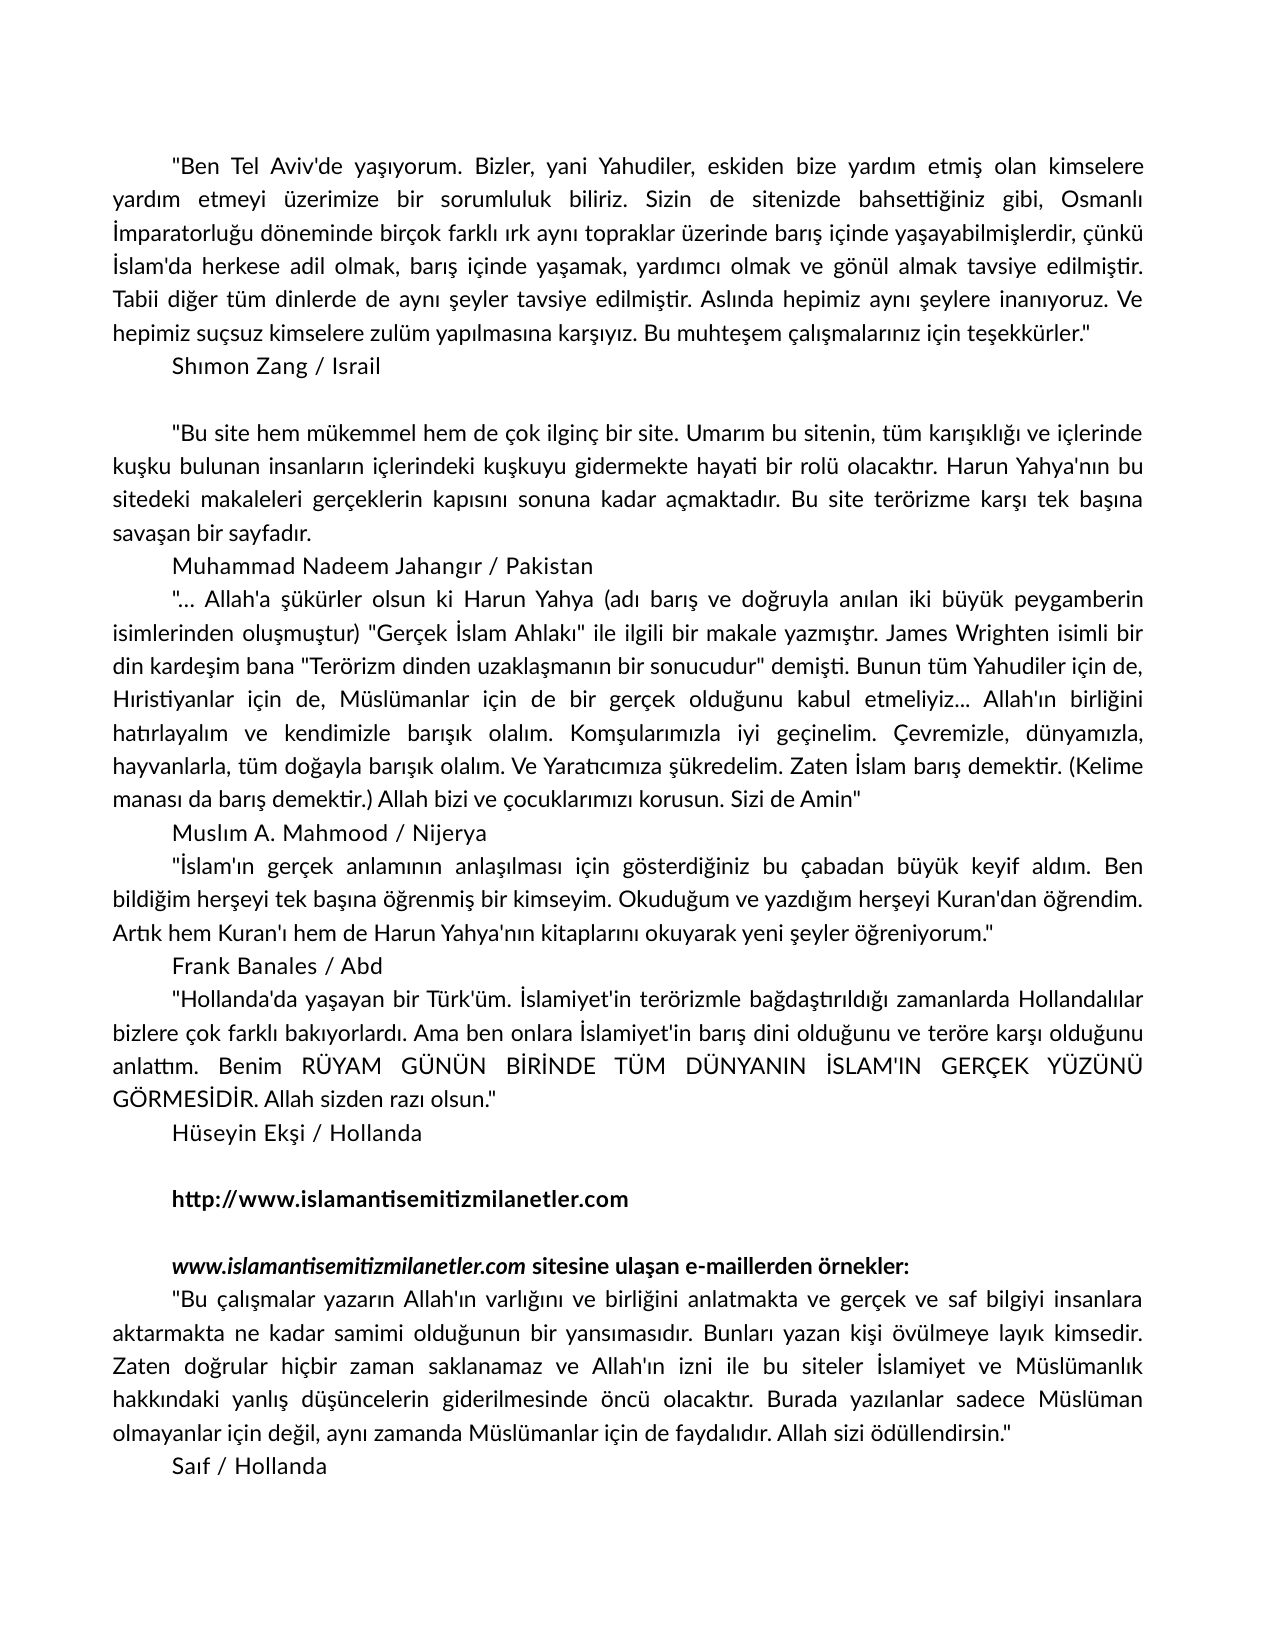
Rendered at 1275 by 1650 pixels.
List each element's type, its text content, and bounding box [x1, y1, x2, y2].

text "Bu çalışmalar yazarın Allah'ın varlığını ve birliğini anlatmakta ve gerçek ve saf bilgiyi insanlara aktarmakta ne kadar samimi olduğunun bir yansımasıdır. Bunları yazan kişi övülmeye layık kimsedir. Zaten doğrular hiçbir zaman saklanamaz ve Allah'ın izni ile bu siteler İslamiyet ve Müslümanlık hakkındaki yanlış düşüncelerin giderilmesinde öncü olacaktır. Burada yazılanlar sadece Müslüman olmayanlar için değil, aynı zamanda Müslümanlar için de faydalıdır. Allah sizi ödüllendirsin." [112, 1281, 1145, 1448]
text "İslam'ın gerçek anlamının anlaşılması için gösterdiğiniz bu çabadan büyük keyif aldım. Ben bildiğim herşeyi tek başına öğrenmiş bir kimseyim. Okuduğum ve yazdığım herşeyi Kuran'dan öğrendim. Artık hem Kuran'ı hem de Harun Yahya'nın kitaplarını okuyarak yeni şeyler öğreniyorum." [112, 848, 1145, 948]
text Muhammad Nadeem Jahangır / Pakistan [112, 548, 1145, 581]
text Frank Banales / Abd [112, 948, 1145, 981]
text Hüseyin Ekşi / Hollanda [112, 1114, 1145, 1148]
text "Hollanda'da yaşayan bir Türk'üm. İslamiyet'in terörizmle bağdaştırıldığı zamanlarda Hollandalılar bizlere çok farklı bakıyorlardı. Ama ben onlara İslamiyet'in barış dini olduğunu ve teröre karşı olduğunu anlattım. Benim RÜYAM GÜNÜN BİRİNDE TÜM DÜNYANIN İSLAM'IN GERÇEK YÜZÜNÜ GÖRMESİDİR. Allah sizden razı olsun." [112, 981, 1145, 1114]
text www.islamantisemitizmilanetler.com sitesine ulaşan e-maillerden örnekler: [112, 1248, 1145, 1281]
text Shımon Zang / Israil [112, 348, 1145, 381]
text Muslım A. Mahmood / Nijerya [112, 814, 1145, 848]
text "Ben Tel Aviv'de yaşıyorum. Bizler, yani Yahudiler, eskiden bize yardım etmiş olan kimselere yardım etmeyi üzerimize bir sorumluluk biliriz. Sizin de sitenizde bahsettiğiniz gibi, Osmanlı İmparatorluğu döneminde birçok farklı ırk aynı topraklar üzerinde barış içinde yaşayabilmişlerdir, çünkü İslam'da herkese adil olmak, barış içinde yaşamak, yardımcı olmak ve gönül almak tavsiye edilmiştir. Tabii diğer tüm dinlerde de aynı şeyler tavsiye edilmiştir. Aslında hepimiz aynı şeylere inanıyoruz. Ve hepimiz suçsuz kimselere zulüm yapılmasına karşıyız. Bu muhteşem çalışmalarınız için teşekkürler." [112, 148, 1145, 348]
text "… Allah'a şükürler olsun ki Harun Yahya (adı barış ve doğruyla anılan iki büyük peygamberin isimlerinden oluşmuştur) "Gerçek İslam Ahlakı" ile ilgili bir makale yazmıştır. James Wrighten isimli bir din kardeşim bana "Terörizm dinden uzaklaşmanın bir sonucudur" demişti. Bunun tüm Yahudiler için de, Hıristiyanlar için de, Müslümanlar için de bir gerçek olduğunu kabul etmeliyiz... Allah'ın birliğini hatırlayalım ve kendimizle barışık olalım. Komşularımızla iyi geçinelim. Çevremizle, dünyamızla, hayvanlarla, tüm doğayla barışık olalım. Ve Yaratıcımıza şükredelim. Zaten İslam barış demektir. (Kelime manası da barış demektir.) Allah bizi ve çocuklarımızı korusun. Sizi de Amin" [112, 581, 1145, 814]
text "Bu site hem mükemmel hem de çok ilginç bir site. Umarım bu sitenin, tüm karışıklığı ve içlerinde kuşku bulunan insanların içlerindeki kuşkuyu gidermekte hayati bir rolü olacaktır. Harun Yahya'nın bu sitedeki makaleleri gerçeklerin kapısını sonuna kadar açmaktadır. Bu site terörizme karşı tek başına savaşan bir sayfadır. [112, 414, 1145, 548]
text http://www.islamantisemitizmilanetler.com [112, 1181, 1145, 1214]
text Saıf / Hollanda [112, 1448, 1145, 1481]
